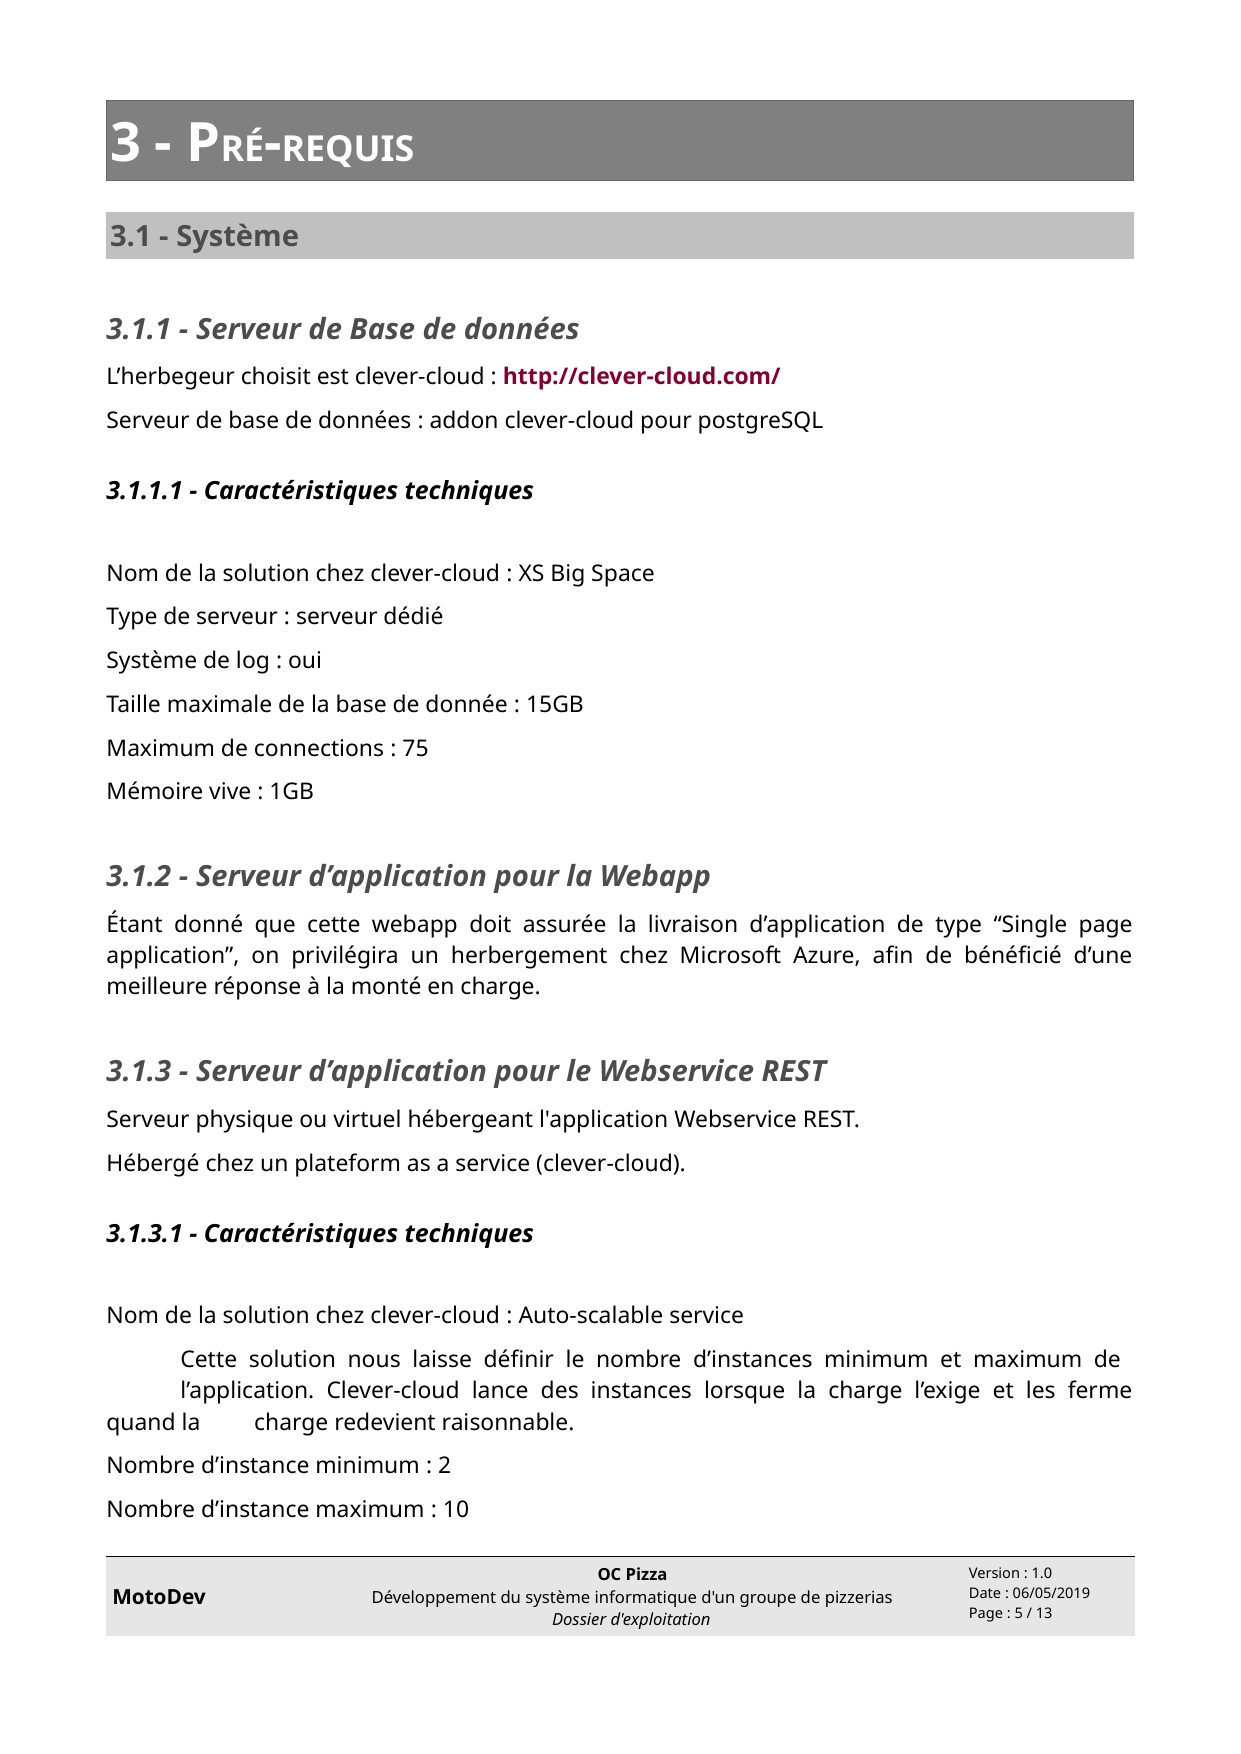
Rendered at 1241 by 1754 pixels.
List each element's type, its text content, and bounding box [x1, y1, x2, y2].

subtitle Système [107, 213, 1133, 258]
text Mémoire vive : 1GB [106, 775, 1134, 807]
subtitle Serveur d’application pour le Webservice REST [106, 1051, 1134, 1090]
text Serveur de base de données : addon clever-cloud pour postgreSQL [106, 404, 1134, 435]
subtitle Serveur d’application pour la Webapp [106, 856, 1134, 895]
text Type de serveur : serveur dédié [106, 600, 1134, 632]
subtitle Caractéristiques techniques [106, 1215, 1134, 1249]
subtitle Serveur de Base de données [106, 308, 1134, 348]
text Serveur physique ou virtuel hébergeant l'application Webservice REST. [106, 1103, 1134, 1134]
text L’herbegeur choisit est clever-cloud : http://clever-cloud.com/ [106, 360, 1134, 391]
text Maximum de connections : 75 [106, 732, 1134, 763]
text Taille maximale de la base de donnée : 15GB [106, 688, 1134, 719]
text Nombre d’instance minimum : 2 [106, 1449, 1134, 1481]
subtitle Caractéristiques techniques [106, 472, 1134, 507]
text Système de log : oui [106, 644, 1134, 675]
text Nom de la solution chez clever-cloud : Auto-scalable service [106, 1299, 1134, 1331]
text Nom de la solution chez clever-cloud : XS Big Space [106, 557, 1134, 588]
text Cette solution nous laisse définir le nombre d’instances minimum et maximum de l’application. Clever-cloud lance des instances lorsque la charge l’exige et les ferme quand la charge redevient raisonnable. [106, 1343, 1134, 1437]
text Nombre d’instance maximum : 10 [106, 1493, 1134, 1524]
text Hébergé chez un plateform as a service (clever-cloud). [106, 1147, 1134, 1178]
subtitle Pré-requis [107, 101, 1133, 180]
text Étant donné que cette webapp doit assurée la livraison d’application de type “Single page application”, on privilégira un herbergement chez Microsoft Azure, afin de bénéficié d’une meilleure réponse à la monté en charge. [106, 908, 1134, 1002]
